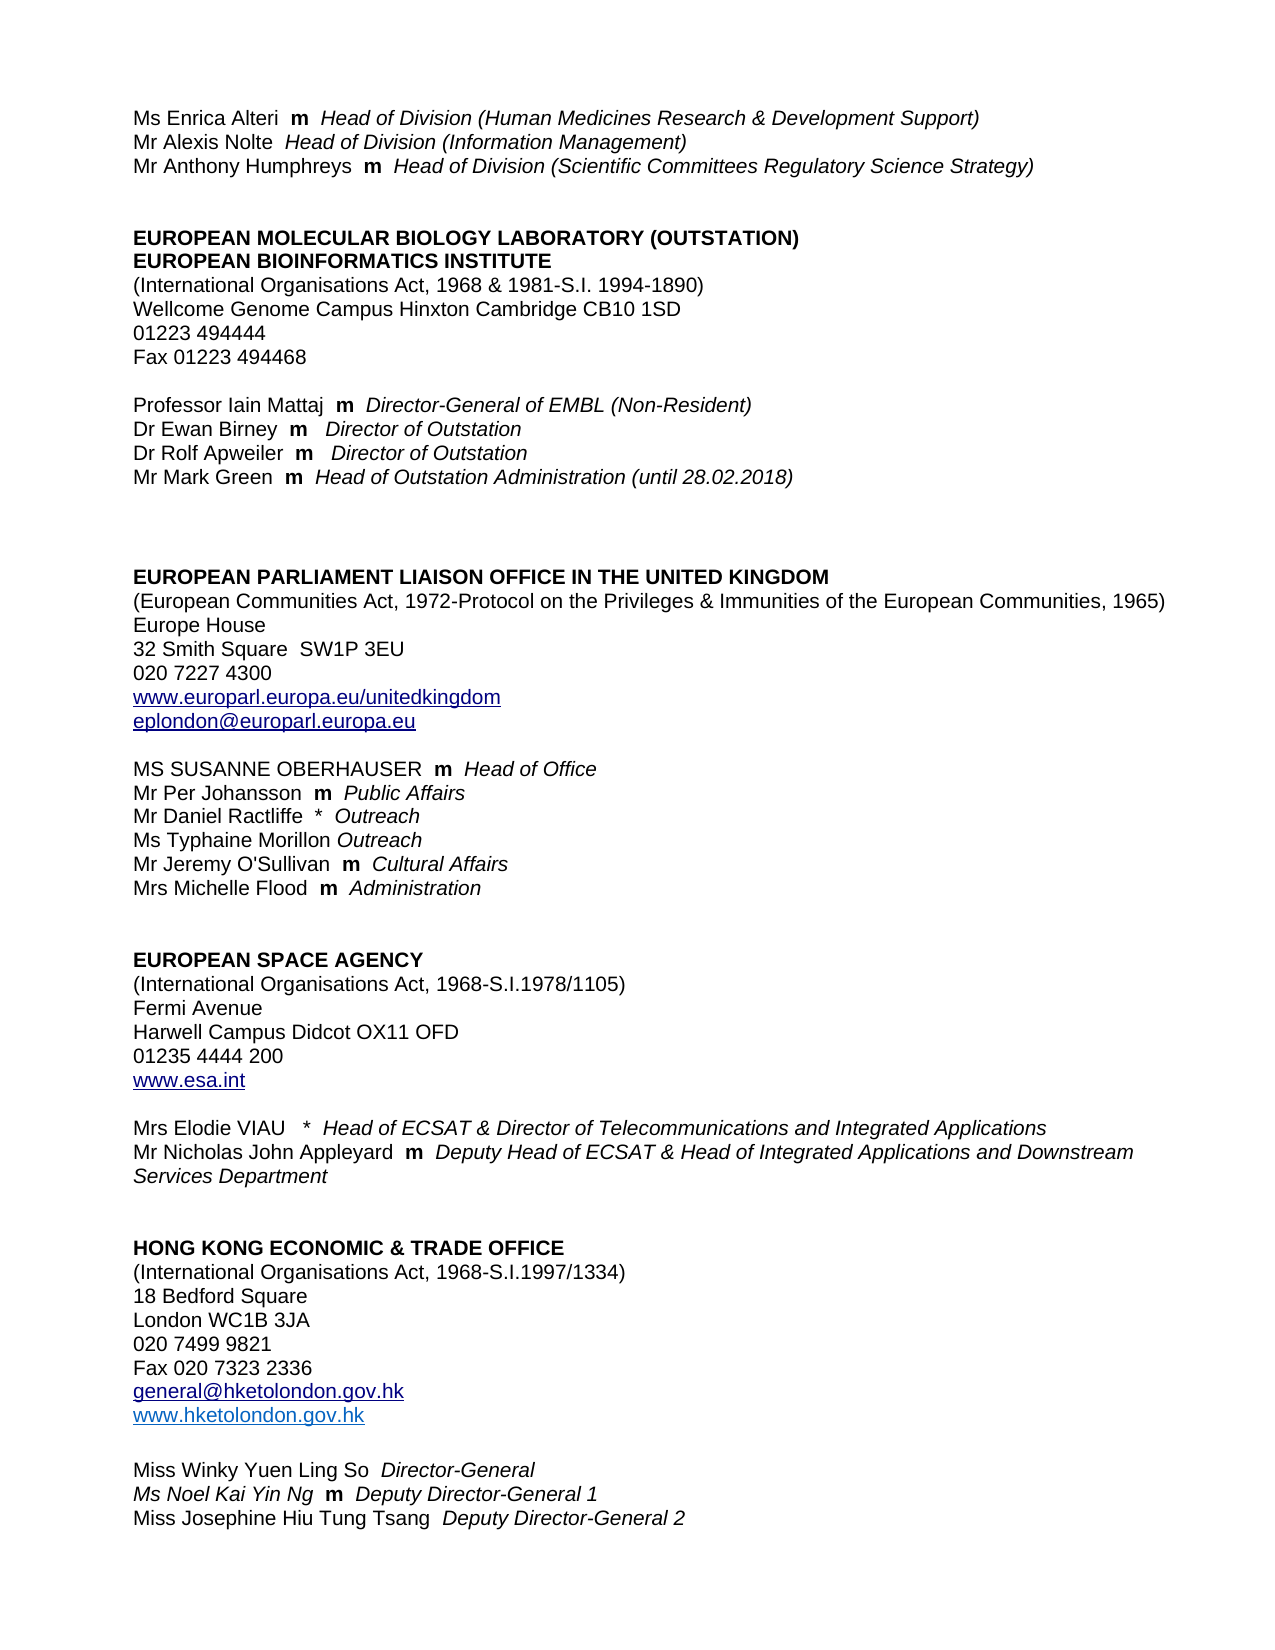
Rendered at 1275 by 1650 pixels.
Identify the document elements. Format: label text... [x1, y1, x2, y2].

text EUROPEAN SPACE AGENCY [133, 948, 1181, 972]
text Mr Alexis Nolte Head of Division (Information Management) [133, 129, 1181, 153]
text 020 7227 4300 [133, 661, 1181, 684]
text Europe House [133, 613, 1181, 637]
text (International Organisations Act, 1968-S.I.1997/1334) [133, 1259, 1181, 1283]
text Miss Winky Yuen Ling So Director-General Ms Noel Kai Yin Ng m Deputy Director-General 1 Miss Josephine Hiu Tung Tsang Deputy Director-General 2 [133, 1458, 1181, 1530]
text Fax 020 7323 2336 [133, 1355, 1181, 1379]
text Ms Typhaine Morillon Outreach [133, 828, 1181, 852]
text Mr Mark Green m Head of Outstation Administration (until 28.02.2018) [133, 465, 1181, 489]
text London WC1B 3JA [133, 1307, 1181, 1331]
text EUROPEAN PARLIAMENT LIAISON OFFICE IN THE UNITED KINGDOM [133, 565, 1181, 589]
text EUROPEAN MOLECULAR BIOLOGY LABORATORY (OUTSTATION) [133, 225, 1181, 249]
text Mr Nicholas John Appleyard m Deputy Head of ECSAT & Head of Integrated Applications and Downstream Services Department [133, 1140, 1181, 1188]
text 01235 4444 200 [133, 1044, 1181, 1068]
subtitle HONG KONG ECONOMIC & TRADE OFFICE [133, 1236, 1181, 1259]
text Mrs Michelle Flood m Administration [133, 876, 1181, 900]
text 01223 494444 [133, 321, 1181, 345]
text 020 7499 9821 [133, 1331, 1181, 1355]
text (European Communities Act, 1972-Protocol on the Privileges & Immunities of the European Communities, 1965) [133, 589, 1181, 613]
text Mr Daniel Ractliffe * Outreach [133, 804, 1181, 828]
text www.hketolondon.gov.hk [133, 1403, 1181, 1427]
text Mr Per Johansson m Public Affairs [133, 780, 1181, 804]
text Mr Jeremy O'Sullivan m Cultural Affairs [133, 852, 1181, 876]
text Mr Anthony Humphreys m Head of Division (Scientific Committees Regulatory Science Strategy) [133, 153, 1181, 177]
text 32 Smith Square SW1P 3EU [133, 637, 1181, 661]
text Fax 01223 494468 [133, 345, 1181, 369]
text 18 Bedford Square [133, 1283, 1181, 1307]
text (International Organisations Act, 1968 & 1981-S.I. 1994-1890) [133, 273, 1181, 297]
text www.esa.int [133, 1068, 1181, 1092]
text MS SUSANNE OBERHAUSER m Head of Office [133, 756, 1181, 780]
text EUROPEAN BIOINFORMATICS INSTITUTE [133, 249, 1181, 273]
text Dr Ewan Birney m Director of Outstation [133, 417, 1181, 441]
text Ms Enrica Alteri m Head of Division (Human Medicines Research & Development Support) [133, 106, 1181, 129]
text Professor Iain Mattaj m Director-General of EMBL (Non-Resident) [133, 393, 1181, 417]
text Mrs Elodie VIAU * Head of ECSAT & Director of Telecommunications and Integrated Applications [133, 1116, 1181, 1140]
text Harwell Campus Didcot OX11 OFD [133, 1020, 1181, 1044]
text general@hketolondon.gov.hk [133, 1379, 1181, 1403]
text Fermi Avenue [133, 996, 1181, 1020]
text Dr Rolf Apweiler m Director of Outstation [133, 441, 1181, 465]
text (International Organisations Act, 1968-S.I.1978/1105) [133, 972, 1181, 996]
text www.europarl.europa.eu/unitedkingdom [133, 684, 1181, 708]
text Wellcome Genome Campus Hinxton Cambridge CB10 1SD [133, 297, 1181, 321]
text eplondon@europarl.europa.eu [133, 708, 1181, 732]
